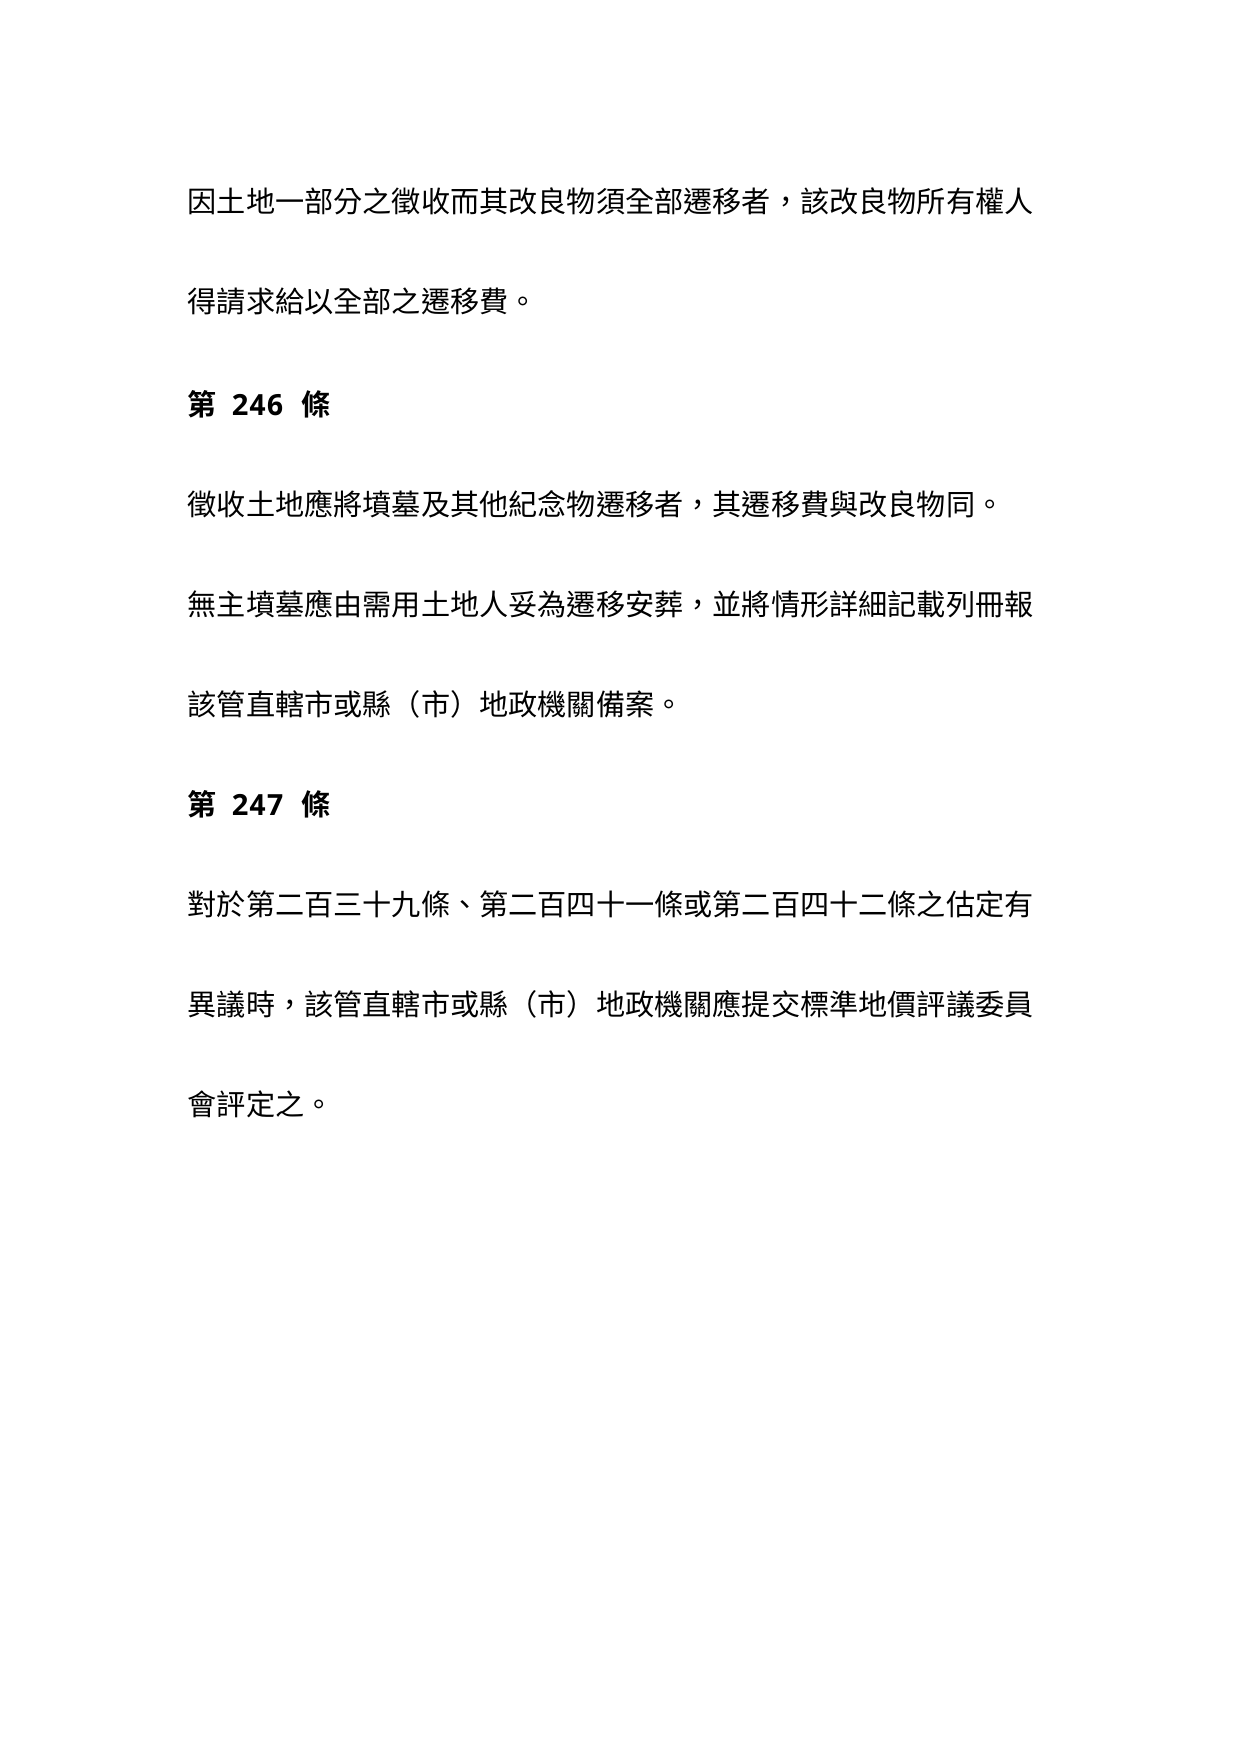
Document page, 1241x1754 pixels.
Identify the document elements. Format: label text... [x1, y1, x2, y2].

text 因土地一部分之徵收而其改良物須全部遷移者，該改良物所有權人得請求給以全部之遷移費。 [187, 158, 1053, 321]
text 第 246 條 徵收土地應將墳墓及其他紀念物遷移者，其遷移費與改良物同。 無主墳墓應由需用土地人妥為遷移安葬，並將情形詳細記載列冊報該管直轄市或縣（市）地政機關備案。 第 247 條 對於第二百三十九條、第二百四十一條或第二百四十二條之估定有異議時，該管直轄市或縣（市）地政機關應提交標準地價評議委員會評定之。 [187, 361, 1053, 1123]
